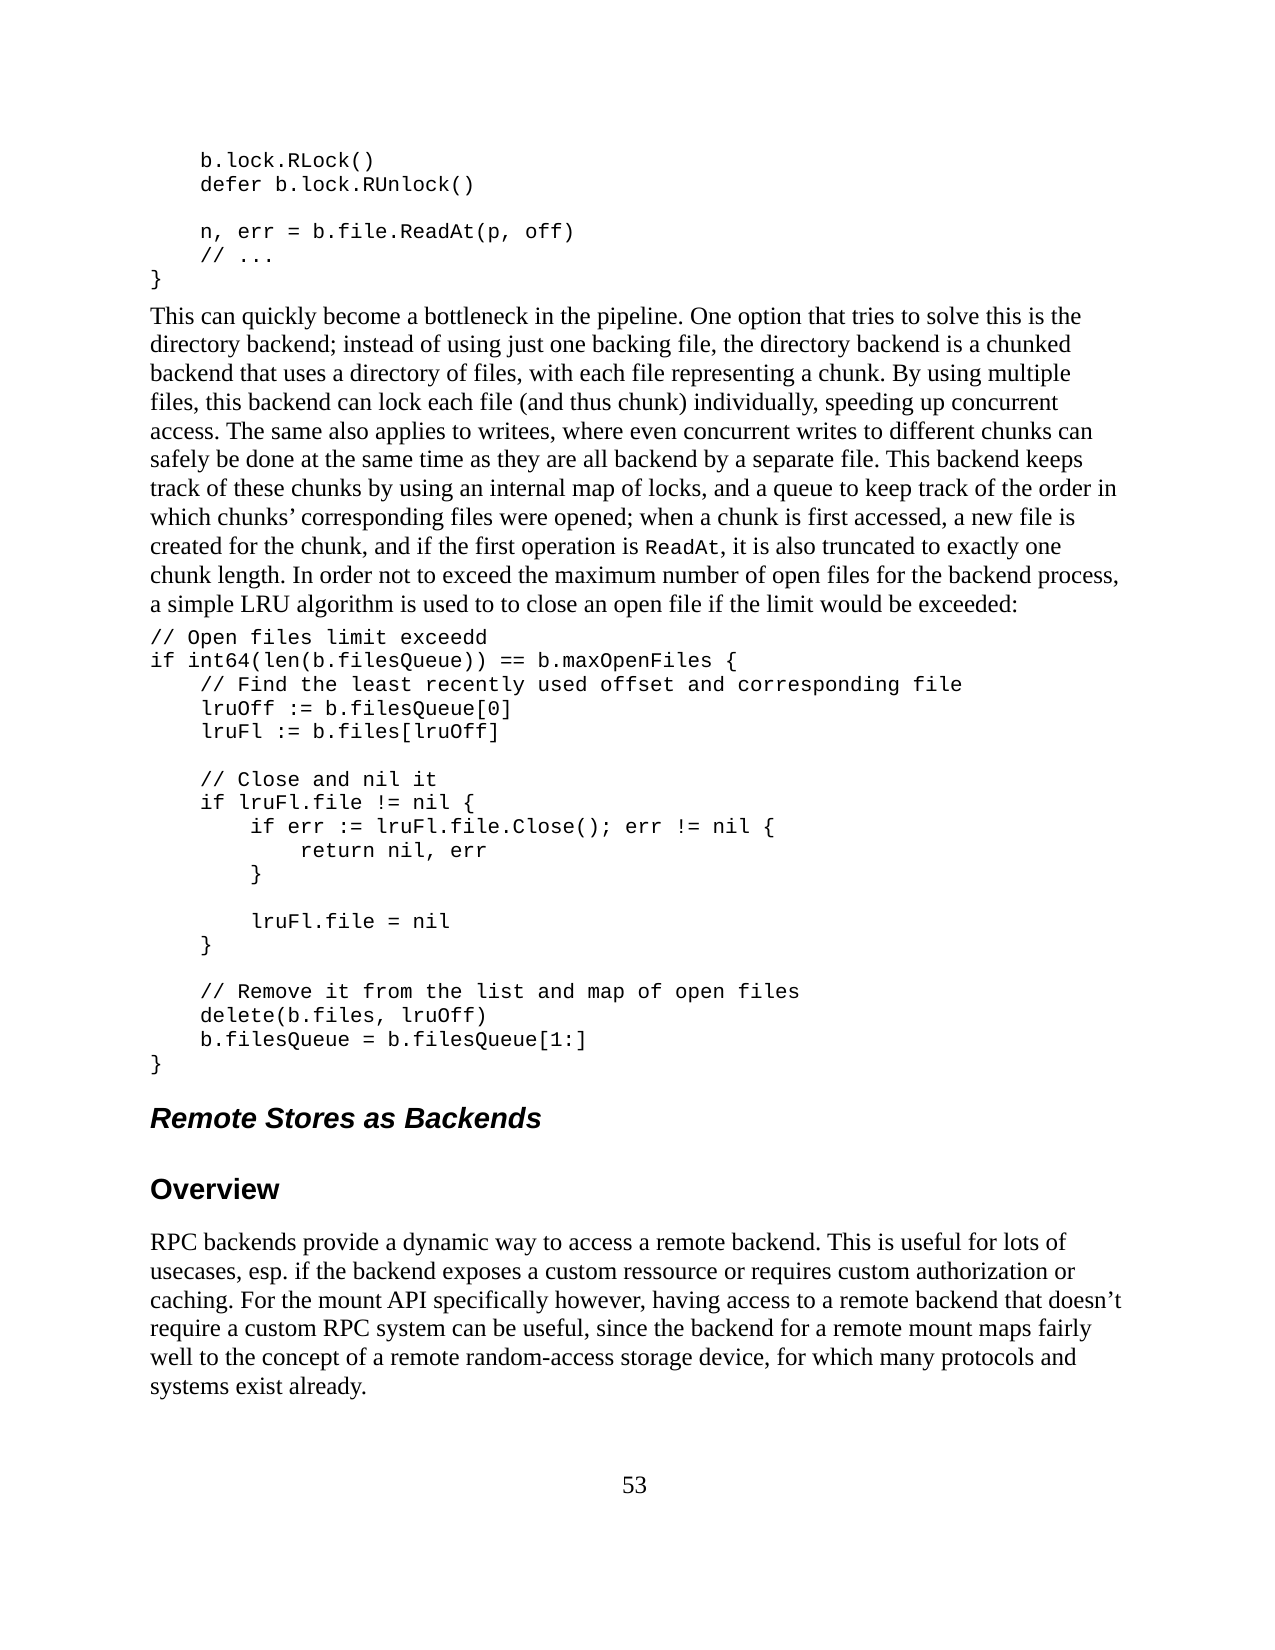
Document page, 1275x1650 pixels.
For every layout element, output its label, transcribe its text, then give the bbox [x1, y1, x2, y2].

text } [150, 863, 1125, 887]
text if int64(len(b.filesQueue)) == b.maxOpenFiles { [150, 651, 1125, 674]
text RPC backends provide a dynamic way to access a remote backend. This is useful for lots of usecases, esp. if the backend exposes a custom ressource or requires custom authorization or caching. For the mount API specifically however, having access to a remote backend that doesn’t require a custom RPC system can be useful, since the backend for a remote mount maps fairly well to the concept of a remote random-access storage device, for which many protocols and systems exist already. [150, 1227, 1125, 1400]
text // Open files limit exceedd [150, 627, 1125, 651]
subtitle Remote Stores as Backends [150, 1101, 1125, 1135]
text n, err = b.file.ReadAt(p, off) [150, 221, 1125, 244]
text if err := lruFl.file.Close(); err != nil { [150, 816, 1125, 840]
text // Close and nil it [150, 769, 1125, 792]
subtitle Overview [150, 1172, 1125, 1206]
text // ... [150, 244, 1125, 268]
text } [150, 268, 1125, 292]
text defer b.lock.RUnlock() [150, 174, 1125, 197]
text lruOff := b.filesQueue[0] [150, 698, 1125, 721]
text if lruFl.file != nil { [150, 792, 1125, 816]
text b.filesQueue = b.filesQueue[1:] [150, 1029, 1125, 1052]
text This can quickly become a bottleneck in the pipeline. One option that tries to solve this is the directory backend; instead of using just one backing file, the directory backend is a chunked backend that uses a directory of files, with each file representing a chunk. By using multiple files, this backend can lock each file (and thus chunk) individually, speeding up concurrent access. The same also applies to writees, where even concurrent writes to different chunks can safely be done at the same time as they are all backend by a separate file. This backend keeps track of these chunks by using an internal map of locks, and a queue to keep track of the order in which chunks’ corresponding files were opened; when a chunk is first accessed, a new file is created for the chunk, and if the first operation is ReadAt, it is also truncated to exactly one chunk length. In order not to exceed the maximum number of open files for the backend process, a simple LRU algorithm is used to to close an open file if the limit would be exceeded: [150, 301, 1125, 618]
text } [150, 934, 1125, 958]
text // Find the least recently used offset and corresponding file [150, 674, 1125, 698]
text } [150, 1052, 1125, 1076]
text return nil, err [150, 840, 1125, 863]
text delete(b.files, lruOff) [150, 1005, 1125, 1029]
text // Remove it from the list and map of open files [150, 982, 1125, 1005]
text lruFl.file = nil [150, 911, 1125, 934]
text lruFl := b.files[lruOff] [150, 721, 1125, 745]
text b.lock.RLock() [150, 150, 1125, 174]
